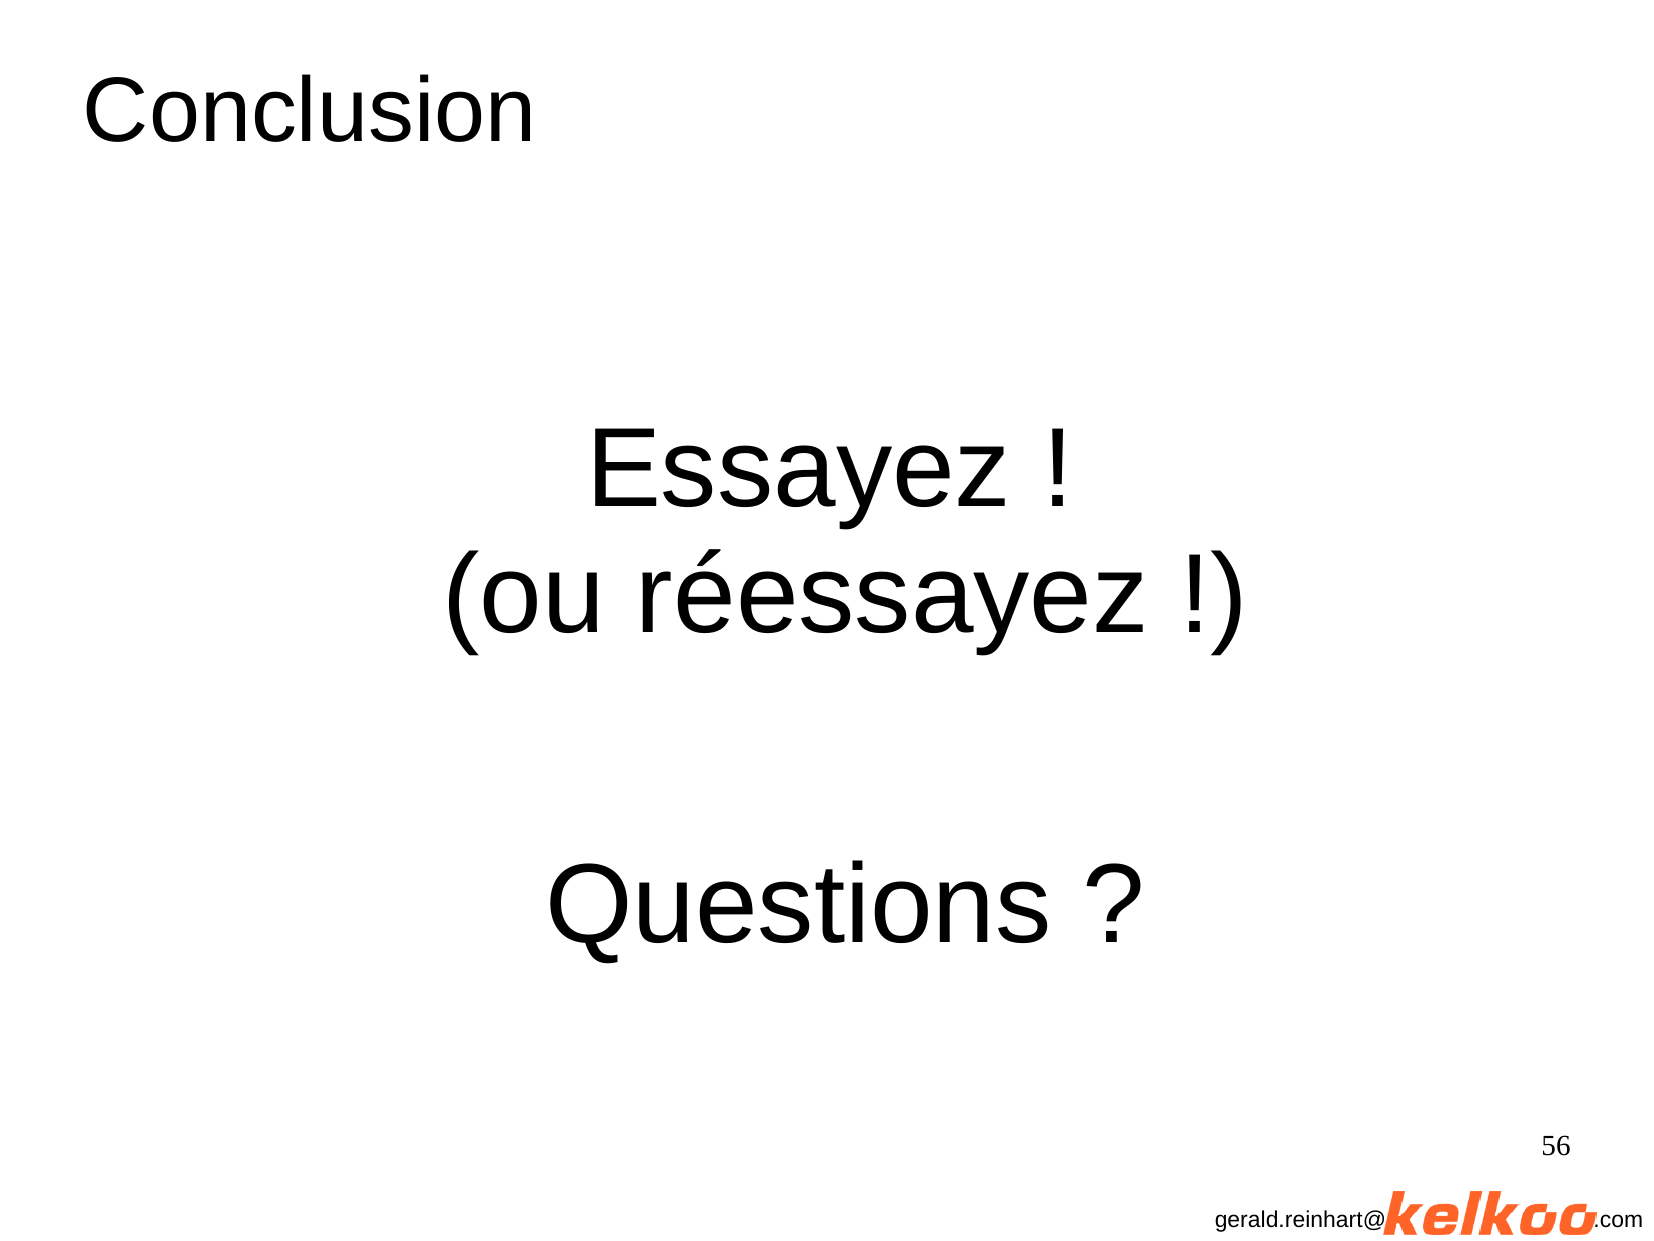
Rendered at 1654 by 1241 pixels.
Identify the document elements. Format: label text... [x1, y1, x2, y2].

title Conclusion [82, 5, 1571, 213]
picture [1383, 1191, 1597, 1199]
list Essayez ! (ou réessayez !) Questions ? [45, 405, 1576, 1021]
text_box gerald.reinhart@ .com [1193, 1199, 1654, 1241]
